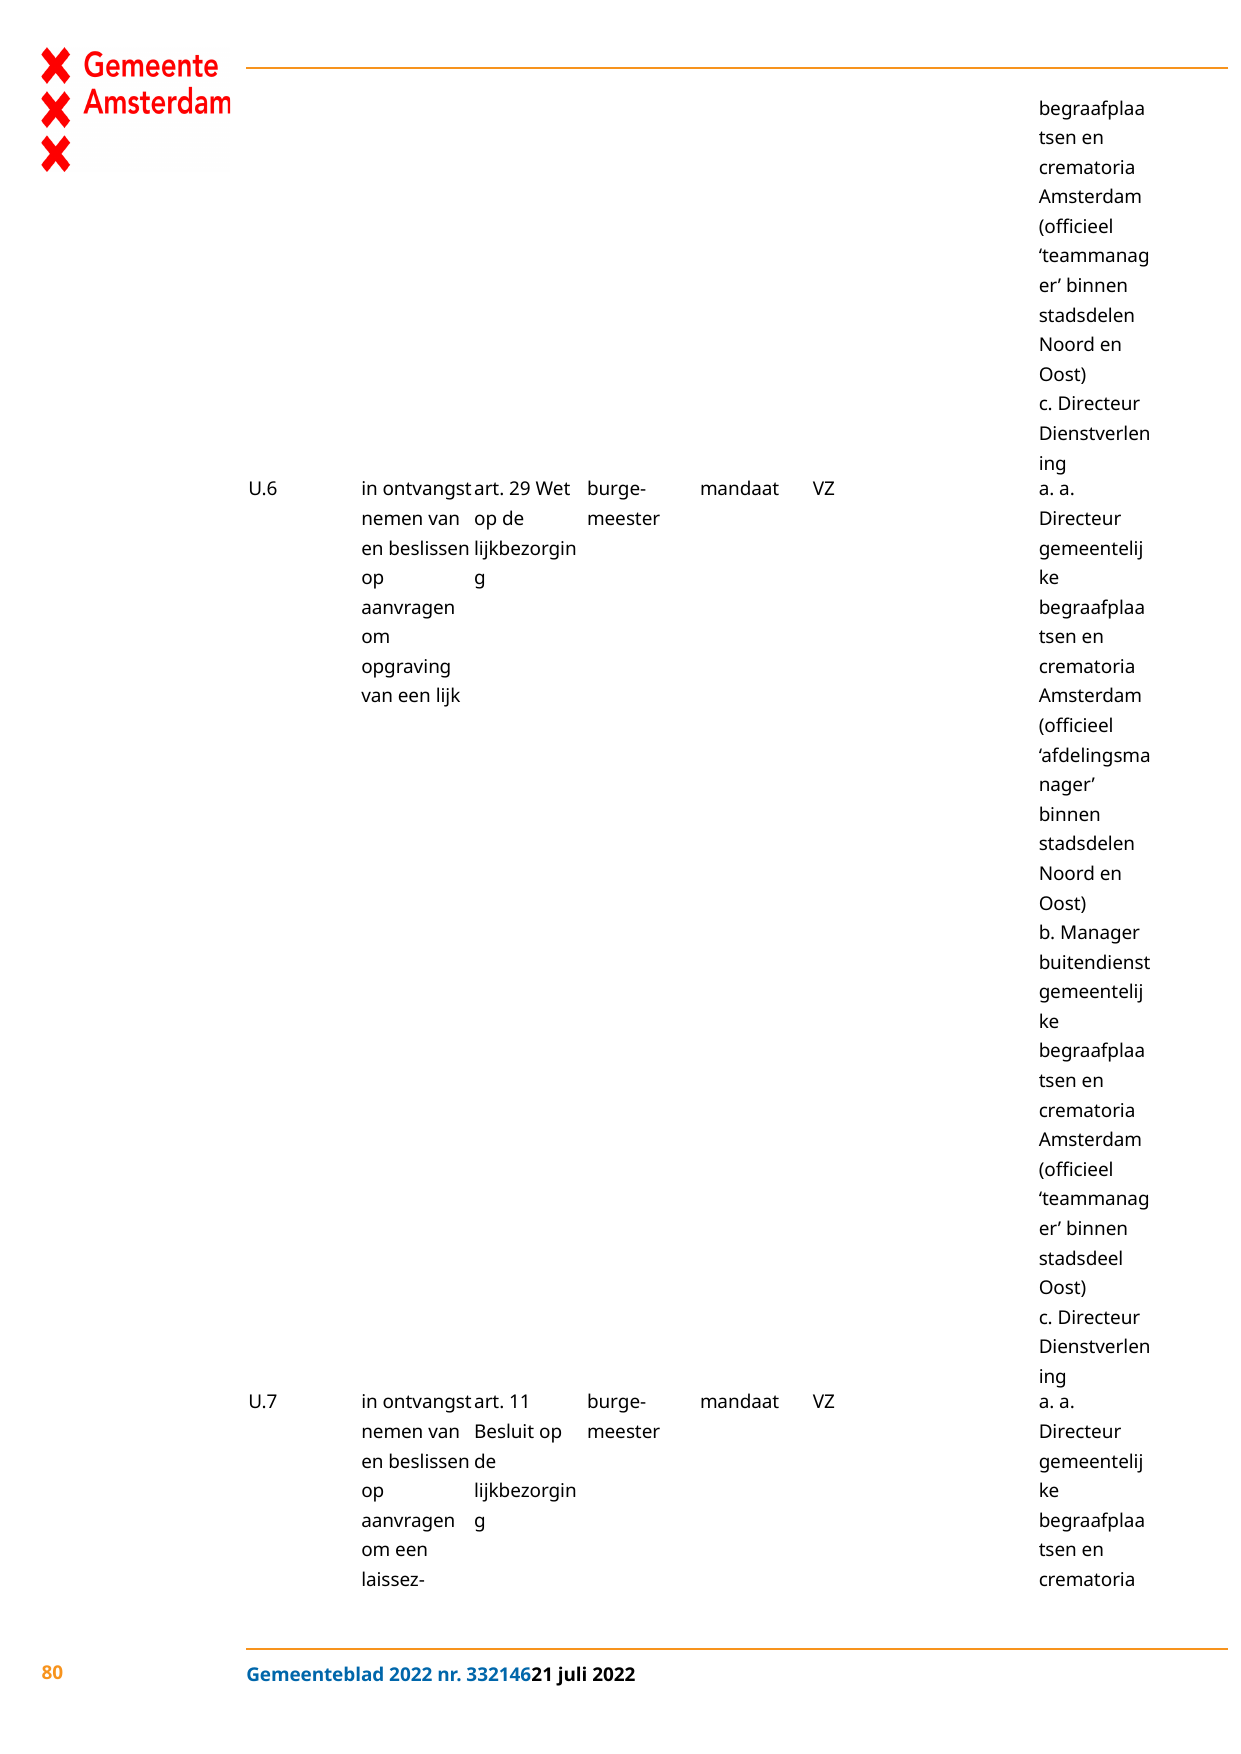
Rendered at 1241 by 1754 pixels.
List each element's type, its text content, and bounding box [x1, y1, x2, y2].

table_cell [813, 95, 926, 476]
table_cell [700, 95, 813, 476]
table_cell [474, 95, 587, 476]
table_cell [926, 476, 1038, 1389]
table_cell [361, 95, 474, 476]
table_cell burge-meester [587, 1389, 700, 1592]
table_cell burge-meester [587, 476, 700, 1389]
picture [41, 47, 231, 172]
table_cell in ontvangst nemen van en beslissen op aanvragen om een laissez- [361, 1389, 474, 1592]
table_cell [587, 95, 700, 476]
table_cell begraafplaatsen en crematoria Amsterdam (officieel ‘teammanager’ binnen stadsdelen Noord en Oost) c. Directeur Dienstverlening [1039, 95, 1152, 476]
table_cell art. 29 Wet op de lijkbezorging [474, 476, 587, 1389]
table_cell a. a. Directeur gemeentelijke begraafplaatsen en crematoria [1039, 1389, 1152, 1592]
table_cell [248, 95, 361, 476]
table_cell [926, 95, 1038, 476]
table_cell a. a. Directeur gemeentelijke begraafplaatsen en crematoria Amsterdam (officieel ‘afdelingsmanager’ binnen stadsdelen Noord en Oost) b. Manager buitendienst gemeentelijke begraafplaatsen en crematoria Amsterdam (officieel ‘teammanager’ binnen stadsdeel Oost) c. Directeur Dienstverlening [1039, 476, 1152, 1389]
table_cell art. 11 Besluit op de lijkbezorging [474, 1389, 587, 1592]
table_cell VZ [813, 1389, 926, 1592]
table_cell U.6 [248, 476, 361, 1389]
table_cell U.7 [248, 1389, 361, 1592]
table_cell VZ [813, 476, 926, 1389]
table_cell mandaat [700, 1389, 813, 1592]
table_cell mandaat [700, 476, 813, 1389]
table_cell [926, 1389, 1038, 1592]
table_cell in ontvangst nemen van en beslissen op aanvragen om opgraving van een lijk [361, 476, 474, 1389]
